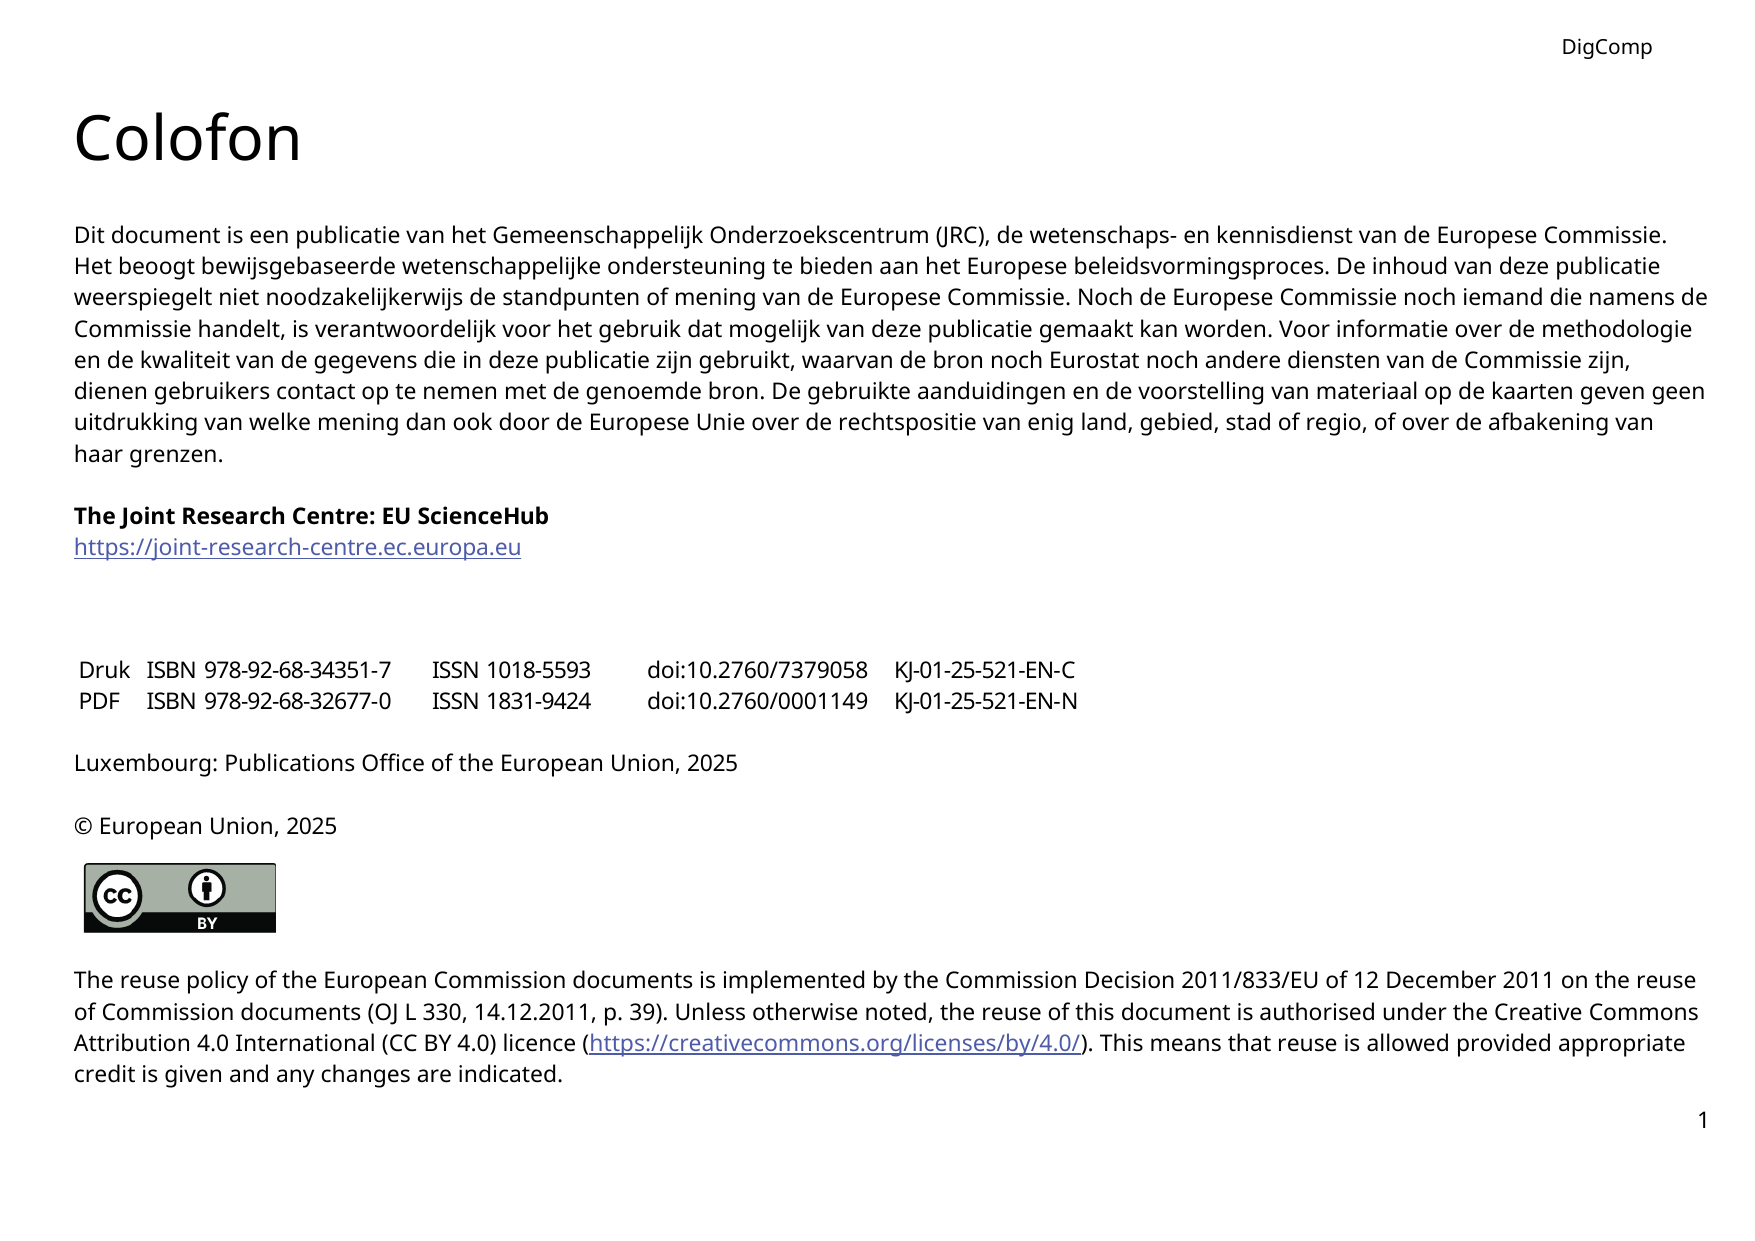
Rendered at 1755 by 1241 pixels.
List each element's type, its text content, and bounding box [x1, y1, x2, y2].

text https://joint-research-centre.ec.europa.eu [74, 531, 1710, 563]
table_cell ISSN 1831-9424 [432, 685, 647, 716]
text Dit document is een publicatie van het Gemeenschappelijk Onderzoekscentrum (JRC), de wetenschaps- en kennisdienst van de Europese Commissie. Het beoogt bewijsgebaseerde wetenschappelijke ondersteuning te bieden aan het Europese beleidsvormingsproces. De inhoud van deze publicatie weerspiegelt niet noodzakelijkerwijs de standpunten of mening van de Europese Commissie. Noch de Europese Commissie noch iemand die namens de Commissie handelt, is verantwoordelijk voor het gebruik dat mogelijk van deze publicatie gemaakt kan worden. Voor informatie over de methodologie en de kwaliteit van de gegevens die in deze publicatie zijn gebruikt, waarvan de bron noch Eurostat noch andere diensten van de Commissie zijn, dienen gebruikers contact op te nemen met de genoemde bron. De gebruikte aanduidingen en de voorstelling van materiaal op de kaarten geven geen uitdrukking van welke mening dan ook door de Europese Unie over de rechtspositie van enig land, gebied, stad of regio, of over de afbakening van haar grenzen. [74, 219, 1710, 469]
table_header Druk [78, 654, 146, 685]
table_cell ISBN 978-92-68-32677-0 [146, 685, 432, 716]
table_header ISSN 1018-5593 [432, 654, 647, 685]
table_header ISBN 978-92-68-34351-7 [146, 654, 432, 685]
table_header KJ-01-25-521-EN-C [894, 654, 1096, 685]
table_cell KJ-01-25-521-EN-N [894, 685, 1096, 716]
table_cell doi:10.2760/0001149 [647, 685, 894, 716]
table_header doi:10.2760/7379058 [647, 654, 894, 685]
table_cell PDF [78, 685, 146, 716]
subtitle Colofon [74, 94, 1710, 179]
text © European Union, 2025 [74, 810, 1710, 841]
text Luxembourg: Publications Office of the European Union, 2025 [74, 747, 1710, 778]
text The Joint Research Centre: EU ScienceHub [74, 500, 1710, 531]
text The reuse policy of the European Commission documents is implemented by the Commission Decision 2011/833/EU of 12 December 2011 on the reuse of Commission documents (OJ L 330, 14.12.2011, p. 39). Unless otherwise noted, the reuse of this document is authorised under the Creative Commons Attribution 4.0 International (CC BY 4.0) licence (https://creativecommons.org/licenses/by/4.0/). This means that reuse is allowed provided appropriate credit is given and any changes are indicated. [74, 964, 1710, 1089]
